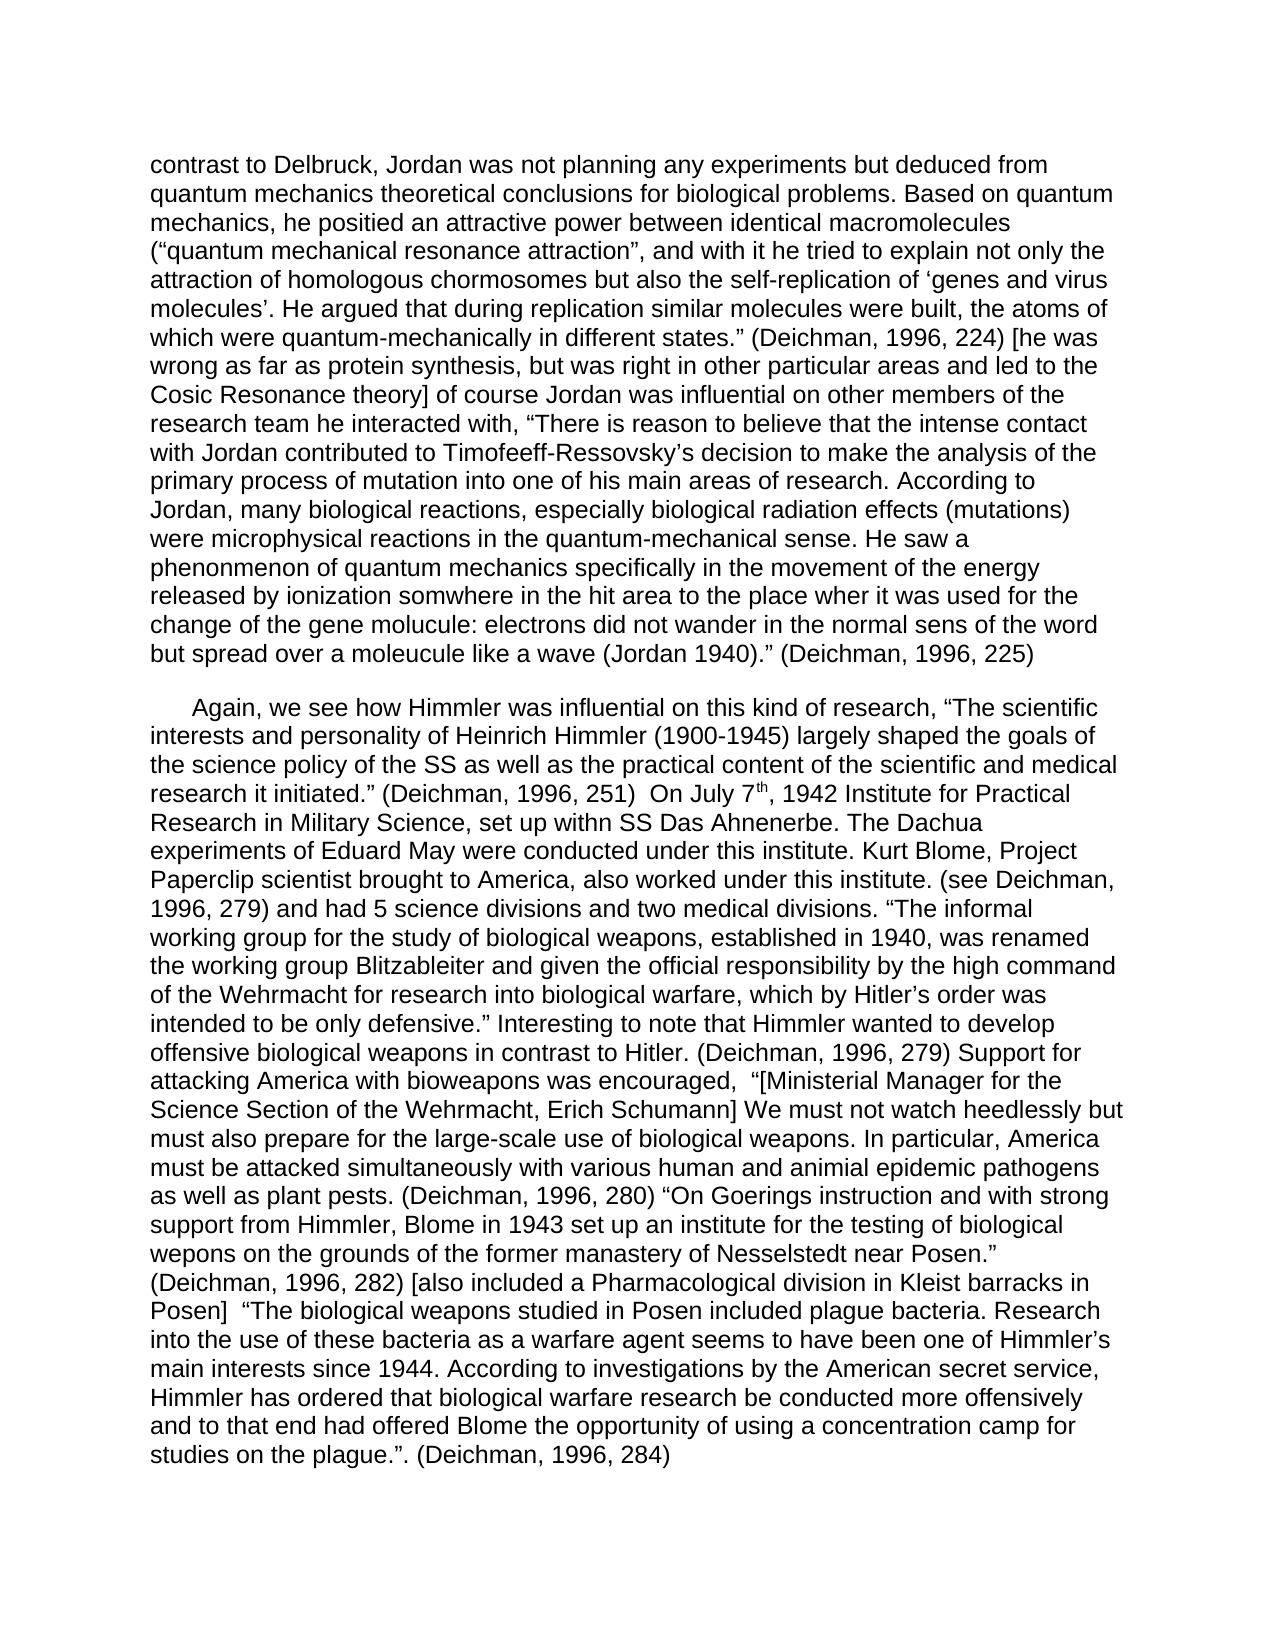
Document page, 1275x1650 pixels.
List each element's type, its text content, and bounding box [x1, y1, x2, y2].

text Again, we see how Himmler was influential on this kind of research, “The scientific interests and personality of Heinrich Himmler (1900-1945) largely shaped the goals of the science policy of the SS as well as the practical content of the scientific and medical research it initiated.” (Deichman, 1996, 251) On July 7th, 1942 Institute for Practical Research in Military Science, set up withn SS Das Ahnenerbe. The Dachua experiments of Eduard May were conducted under this institute. Kurt Blome, Project Paperclip scientist brought to America, also worked under this institute. (see Deichman, 1996, 279) and had 5 science divisions and two medical divisions. “The informal working group for the study of biological weapons, established in 1940, was renamed the working group Blitzableiter and given the official responsibility by the high command of the Wehrmacht for research into biological warfare, which by Hitler’s order was intended to be only defensive.” Interesting to note that Himmler wanted to develop offensive biological weapons in contrast to Hitler. (Deichman, 1996, 279) Support for attacking America with bioweapons was encouraged, “[Ministerial Manager for the Science Section of the Wehrmacht, Erich Schumann] We must not watch heedlessly but must also prepare for the large-scale use of biological weapons. In particular, America must be attacked simultaneously with various human and animial epidemic pathogens as well as plant pests. (Deichman, 1996, 280) “On Goerings instruction and with strong support from Himmler, Blome in 1943 set up an institute for the testing of biological wepons on the grounds of the former manastery of Nesselstedt near Posen.” (Deichman, 1996, 282) [also included a Pharmacological division in Kleist barracks in Posen] “The biological weapons studied in Posen included plague bacteria. Research into the use of these bacteria as a warfare agent seems to have been one of Himmler’s main interests since 1944. According to investigations by the American secret service, Himmler has ordered that biological warfare research be conducted more offensively and to that end had offered Blome the opportunity of using a concentration camp for studies on the plague.”. (Deichman, 1996, 284) [150, 692, 1125, 1469]
text contrast to Delbruck, Jordan was not planning any experiments but deduced from quantum mechanics theoretical conclusions for biological problems. Based on quantum mechanics, he positied an attractive power between identical macromolecules (“quantum mechanical resonance attraction”, and with it he tried to explain not only the attraction of homologous chormosomes but also the self-replication of ‘genes and virus molecules’. He argued that during replication similar molecules were built, the atoms of which were quantum-mechanically in different states.” (Deichman, 1996, 224) [he was wrong as far as protein synthesis, but was right in other particular areas and led to the Cosic Resonance theory] of course Jordan was influential on other members of the research team he interacted with, “There is reason to believe that the intense contact with Jordan contributed to Timofeeff-Ressovsky’s decision to make the analysis of the primary process of mutation into one of his main areas of research. According to Jordan, many biological reactions, especially biological radiation effects (mutations) were microphysical reactions in the quantum-mechanical sense. He saw a phenonmenon of quantum mechanics specifically in the movement of the energy released by ionization somwhere in the hit area to the place wher it was used for the change of the gene molucule: electrons did not wander in the normal sens of the word but spread over a moleucule like a wave (Jordan 1940).” (Deichman, 1996, 225) [150, 150, 1125, 667]
